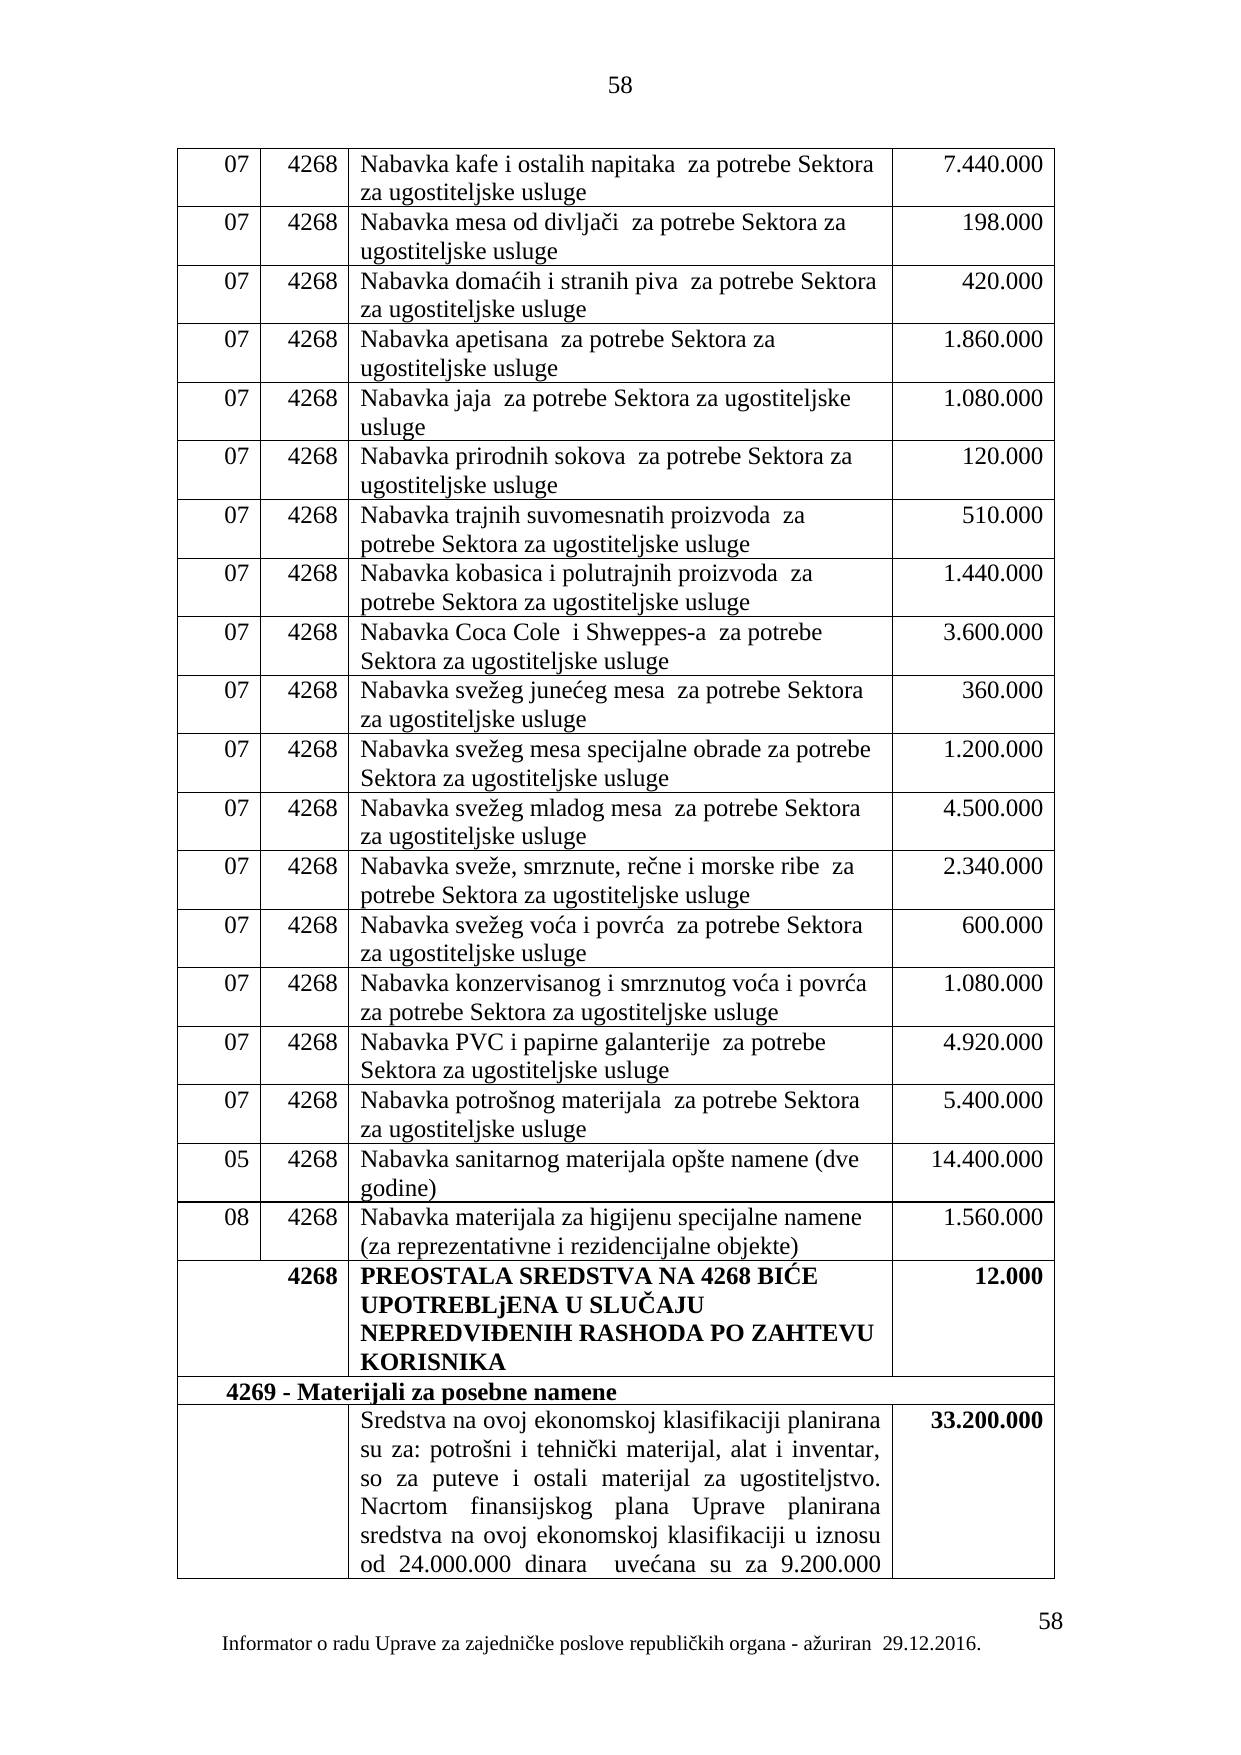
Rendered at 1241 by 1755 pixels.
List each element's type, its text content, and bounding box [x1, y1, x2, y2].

table_cell 4268 [261, 149, 348, 206]
table_cell 07 [178, 968, 260, 1026]
table_cell 07 [178, 734, 260, 792]
table_cell 07 [178, 851, 260, 909]
table_cell 1.200.000 [893, 734, 1054, 792]
table_cell 07 [178, 617, 260, 674]
table_cell 4268 [261, 207, 348, 265]
table_cell 14.400.000 [893, 1144, 1054, 1201]
table_cell 33.200.000 [893, 1405, 1054, 1578]
table_cell 1.440.000 [893, 559, 1054, 616]
table_cell 08 [178, 1203, 260, 1260]
table_cell Nabavka domaćih i stranih piva za potrebe Sektora za ugostitelјske usluge [349, 266, 892, 323]
table_cell 420.000 [893, 266, 1054, 323]
table_cell 4.500.000 [893, 793, 1054, 850]
table_cell 07 [178, 383, 260, 440]
table_cell 4268 [261, 1144, 348, 1201]
table_cell Nabavka trajnih suvomesnatih proizvoda za potrebe Sektora za ugostitelјske usluge [349, 500, 892, 557]
table_cell 07 [178, 441, 260, 499]
table_cell Sredstva na ovoj ekonomskoj klasifikaciji planirana su za: potrošni i tehnički materijal, alat i inventar, so za puteve i ostali materijal za ugostitelјstvo. Nacrtom finansijskog plana Uprave planirana sredstva na ovoj ekonomskoj klasifikaciji u iznosu od 24.000.000 dinara uvećana su za 9.200.000 [349, 1405, 892, 1578]
table_cell 4268 [261, 1085, 348, 1143]
table_cell 07 [178, 149, 260, 206]
table_cell 1.080.000 [893, 383, 1054, 440]
table_cell 1.560.000 [893, 1203, 1054, 1260]
table_cell PREOSTALA SREDSTVA NA 4268 BIĆE UPOTREBLjENA U SLUČAJU NEPREDVIĐENIH RASHODA PO ZAHTEVU KORISNIKA [349, 1261, 892, 1376]
table_cell Nabavka svežeg mesa specijalne obrade za potrebe Sektora za ugostitelјske usluge [349, 734, 892, 792]
table_cell 4268 [261, 1203, 348, 1260]
table_cell Nabavka mesa od divlјači za potrebe Sektora za ugostitelјske usluge [349, 207, 892, 265]
table_cell 05 [178, 1144, 260, 1201]
table_cell 07 [178, 1027, 260, 1084]
table_cell 4268 [261, 324, 348, 382]
table_cell 07 [178, 266, 260, 323]
table_cell 4268 [261, 968, 348, 1026]
table_cell 07 [178, 207, 260, 265]
table_cell 07 [178, 1085, 260, 1143]
table_cell 07 [178, 910, 260, 967]
table_cell 4268 [261, 734, 348, 792]
table_cell 120.000 [893, 441, 1054, 499]
table_cell 1.860.000 [893, 324, 1054, 382]
table_cell 4268 [261, 266, 348, 323]
table_cell 600.000 [893, 910, 1054, 967]
table_cell 4268 [261, 851, 348, 909]
table_cell 4268 [261, 910, 348, 967]
table_cell Nabavka PVC i papirne galanterije za potrebe Sektora za ugostitelјske usluge [349, 1027, 892, 1084]
table_cell Nabavka kobasica i polutrajnih proizvoda za potrebe Sektora za ugostitelјske usluge [349, 559, 892, 616]
table_cell Nabavka svežeg junećeg mesa za potrebe Sektora za ugostitelјske usluge [349, 676, 892, 733]
table_cell 4268 [261, 383, 348, 440]
table_cell 12.000 [893, 1261, 1054, 1376]
table_cell Nabavka apetisana za potrebe Sektora za ugostitelјske usluge [349, 324, 892, 382]
table_cell 360.000 [893, 676, 1054, 733]
table_cell 07 [178, 500, 260, 557]
table_cell 07 [178, 793, 260, 850]
table_cell 198.000 [893, 207, 1054, 265]
table_cell Nabavka potrošnog materijala za potrebe Sektora za ugostitelјske usluge [349, 1085, 892, 1143]
table_cell 4268 [261, 617, 348, 674]
table_cell 07 [178, 324, 260, 382]
table_cell [178, 1405, 348, 1578]
table_cell 1.080.000 [893, 968, 1054, 1026]
table_cell 07 [178, 676, 260, 733]
table_cell Nabavka svežeg mladog mesa za potrebe Sektora za ugostitelјske usluge [349, 793, 892, 850]
table_cell 4269 - Materijali za posebne namene [178, 1377, 1054, 1404]
table_cell Nabavka prirodnih sokova za potrebe Sektora za ugostitelјske usluge [349, 441, 892, 499]
table_cell 07 [178, 559, 260, 616]
table_cell Nabavka kafe i ostalih napitaka za potrebe Sektora za ugostitelјske usluge [349, 149, 892, 206]
table_cell Nabavka konzervisanog i smrznutog voća i povrća za potrebe Sektora za ugostitelјske usluge [349, 968, 892, 1026]
table_cell 4.920.000 [893, 1027, 1054, 1084]
table_cell Nabavka jaja za potrebe Sektora za ugostitelјske usluge [349, 383, 892, 440]
table_cell Nabavka sveže, smrznute, rečne i morske ribe za potrebe Sektora za ugostitelјske usluge [349, 851, 892, 909]
table_cell Nabavka sanitarnog materijala opšte namene (dve godine) [349, 1144, 892, 1201]
table_cell 4268 [261, 1027, 348, 1084]
table_cell 4268 [261, 559, 348, 616]
table_cell 4268 [261, 500, 348, 557]
table_cell 5.400.000 [893, 1085, 1054, 1143]
table_cell 4268 [261, 441, 348, 499]
table_cell Nabavka materijala za higijenu specijalne namene (za reprezentativne i rezidencijalne objekte) [349, 1203, 892, 1260]
table_cell 7.440.000 [893, 149, 1054, 206]
table_cell 3.600.000 [893, 617, 1054, 674]
table_cell 4268 [178, 1261, 348, 1376]
table_cell Nabavka Coca Cole i Shweppes-a za potrebe Sektora za ugostitelјske usluge [349, 617, 892, 674]
table_cell Nabavka svežeg voća i povrća za potrebe Sektora za ugostitelјske usluge [349, 910, 892, 967]
table_cell 2.340.000 [893, 851, 1054, 909]
table_cell 4268 [261, 676, 348, 733]
table_cell 4268 [261, 793, 348, 850]
table_cell 510.000 [893, 500, 1054, 557]
